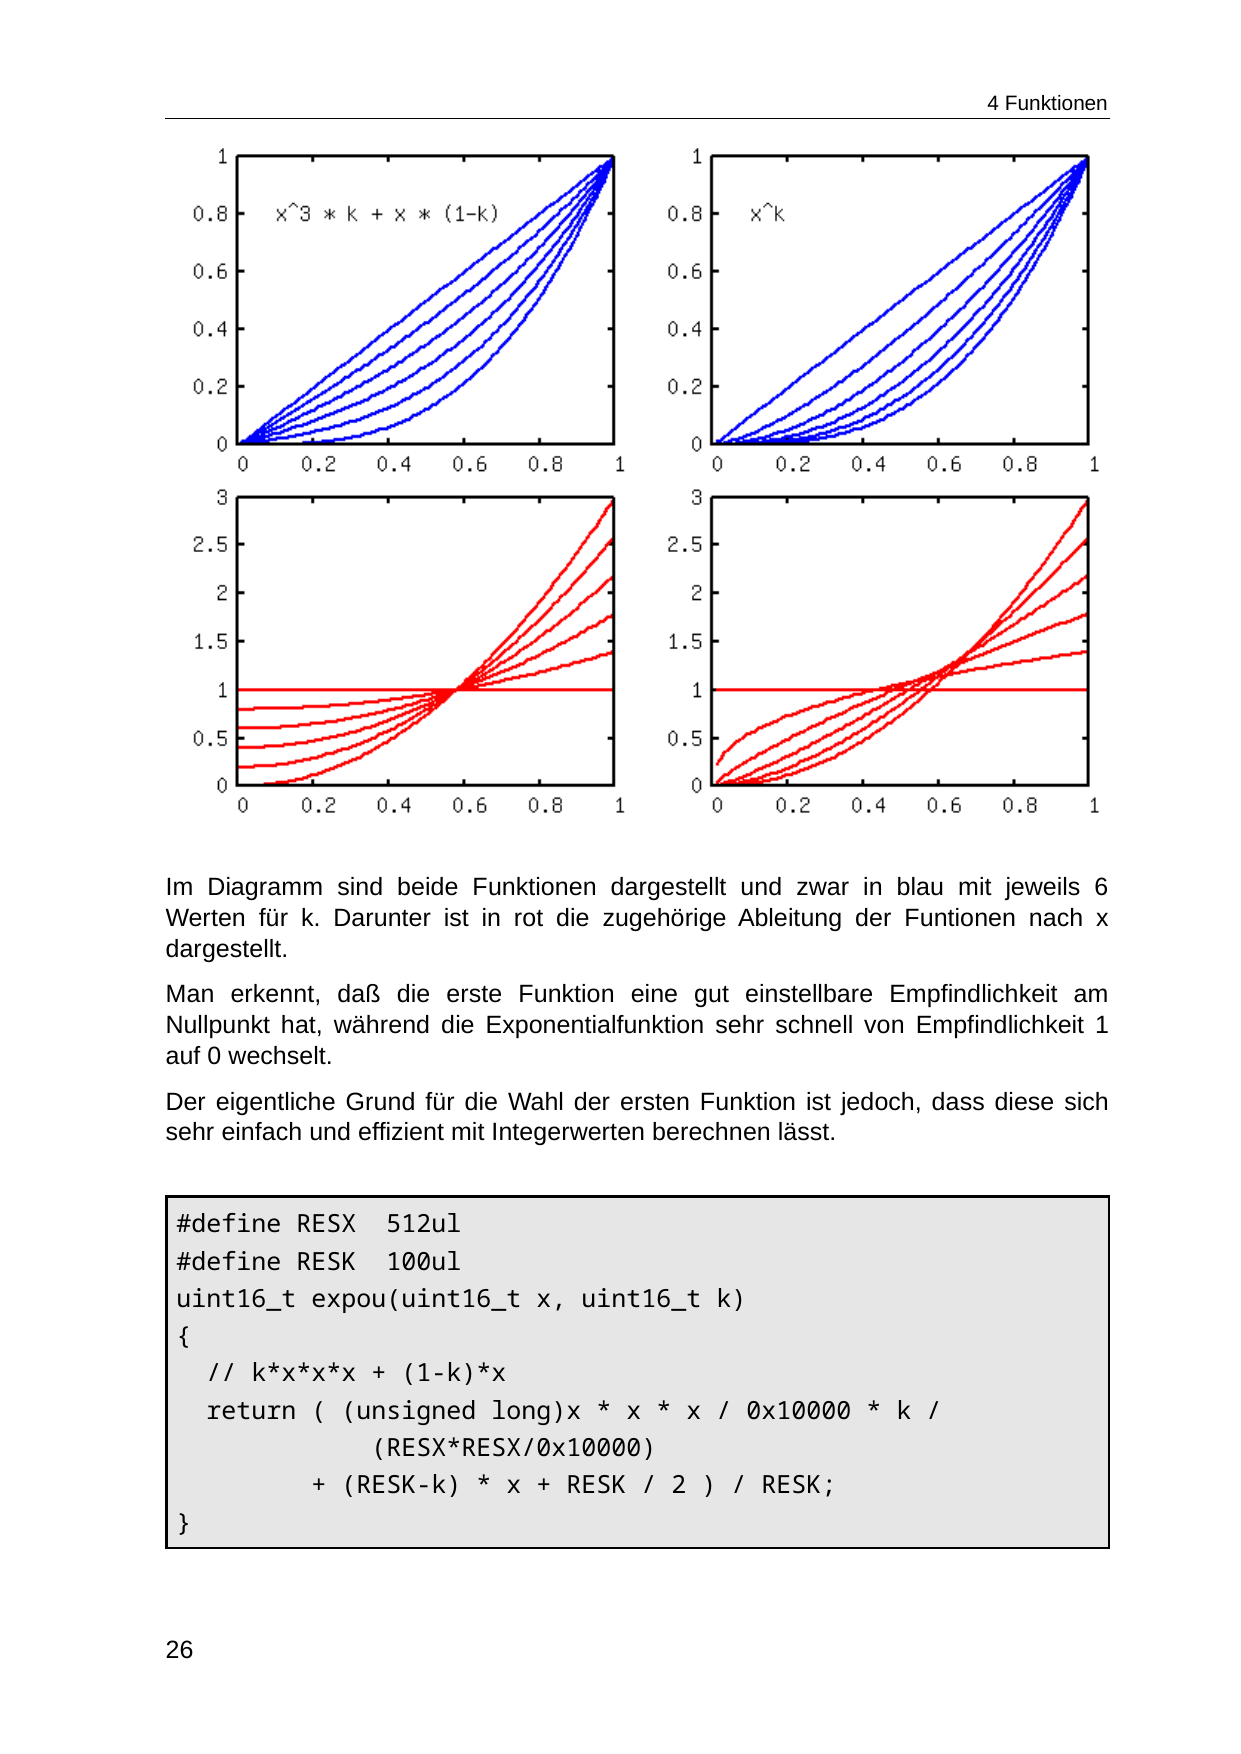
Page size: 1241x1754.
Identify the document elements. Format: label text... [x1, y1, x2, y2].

text } [168, 1494, 1108, 1547]
text (RESX*RESX/0x10000) [168, 1419, 1108, 1456]
text return ( (unsigned long)x * x * x / 0x10000 * k / [168, 1382, 1108, 1419]
text #define RESK 100ul [168, 1233, 1108, 1270]
text uint16_t expou(uint16_t x, uint16_t k) [168, 1270, 1108, 1307]
picture [175, 147, 1121, 825]
text #define RESX 512ul [168, 1198, 1108, 1233]
text // k*x*x*x + (1-k)*x [168, 1344, 1108, 1382]
text Man erkennt, daß die erste Funktion eine gut einstellbare Empfindlichkeit am Nullpunkt hat, während die Exponentialfunktion sehr schnell von Empfindlichkeit 1 auf 0 wechselt. [165, 980, 1110, 1070]
text { [168, 1307, 1108, 1344]
text + (RESK-k) * x + RESK / 2 ) / RESK; [168, 1456, 1108, 1494]
text Im Diagramm sind beide Funktionen dargestellt und zwar in blau mit jeweils 6 Werten für k. Darunter ist in rot die zugehörige Ableitung der Funtionen nach x dargestellt. [165, 873, 1110, 963]
text Der eigentliche Grund für die Wahl der ersten Funktion ist jedoch, dass diese sich sehr einfach und effizient mit Integerwerten berechnen lässt. [165, 1087, 1110, 1146]
